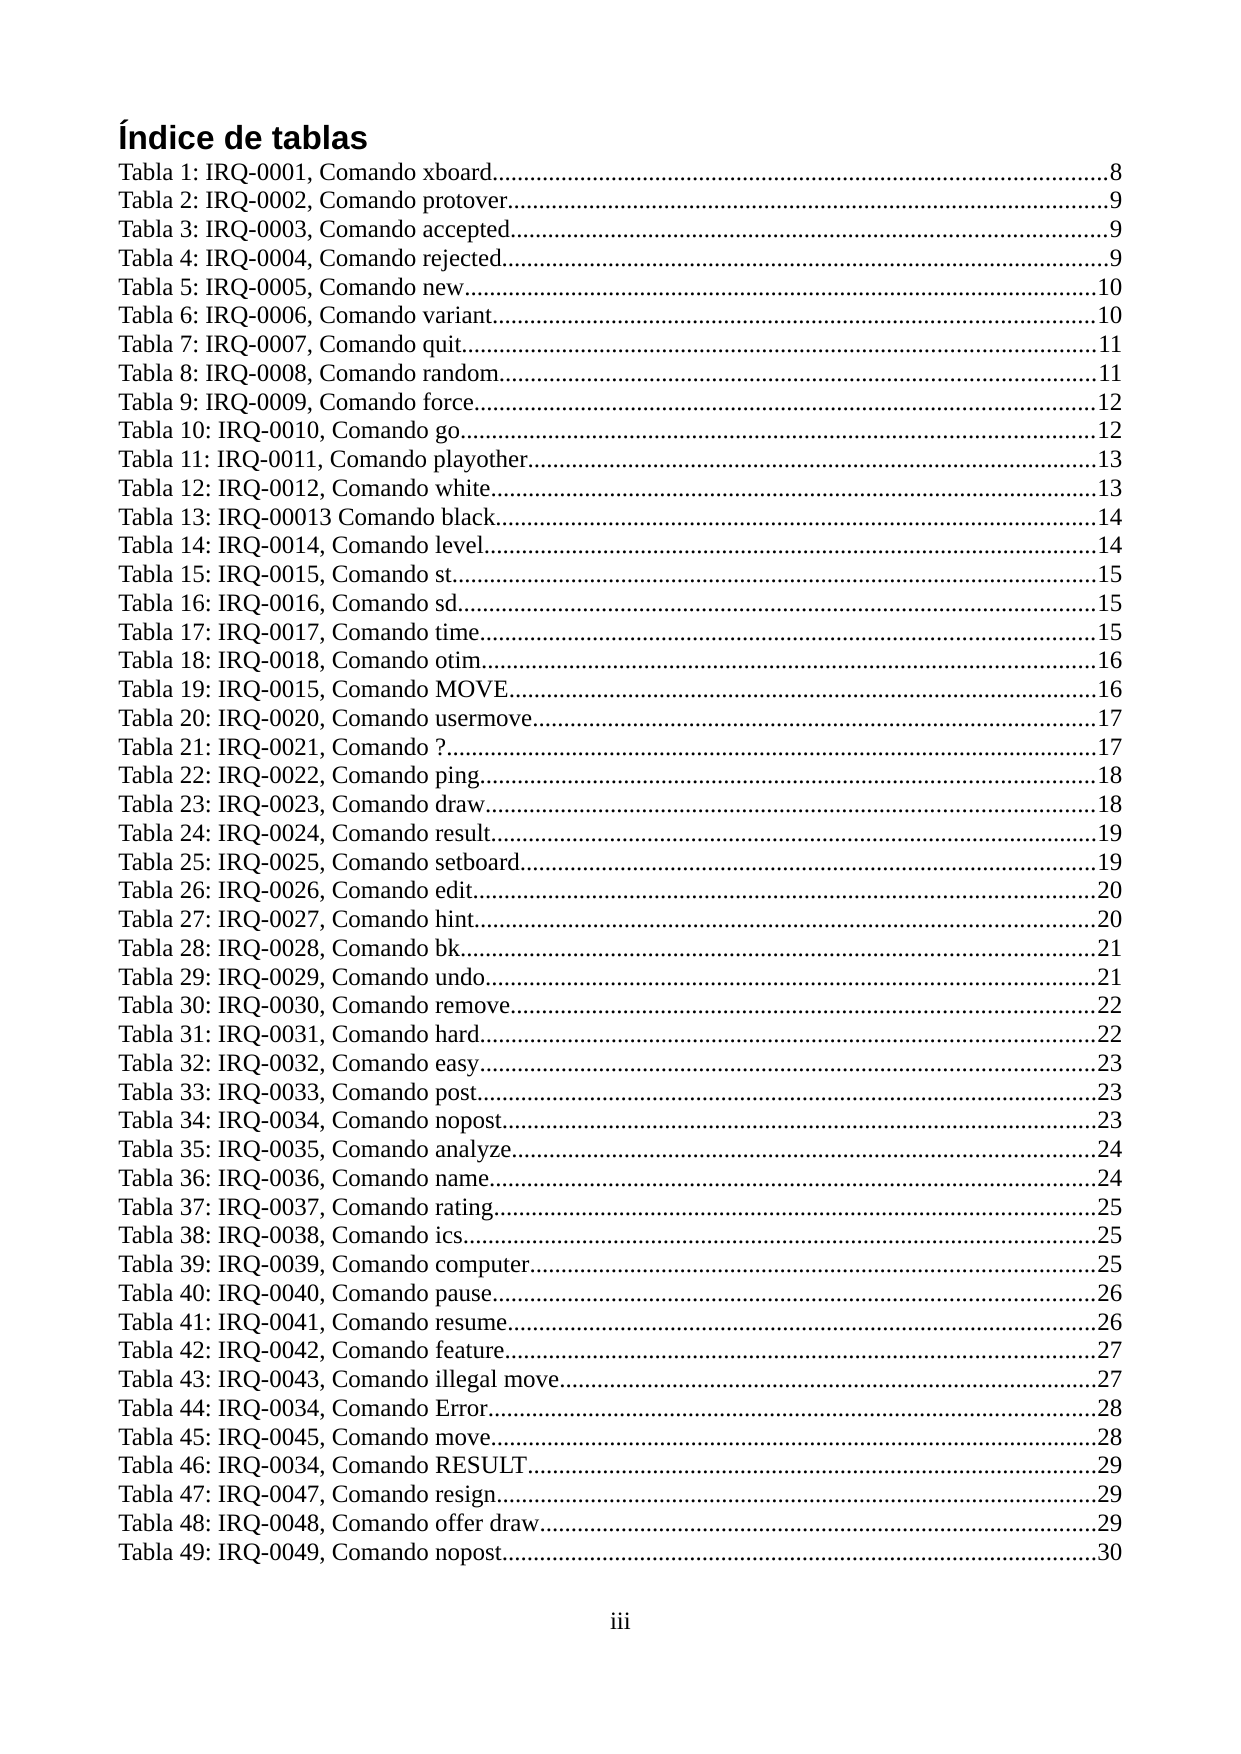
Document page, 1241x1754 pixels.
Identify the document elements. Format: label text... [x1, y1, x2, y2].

text Tabla 3: IRQ-0003, Comando accepted 9 [118, 214, 1122, 243]
text Tabla 42: IRQ-0042, Comando feature 27 [118, 1335, 1122, 1364]
text Tabla 23: IRQ-0023, Comando draw 18 [118, 789, 1122, 818]
text Tabla 9: IRQ-0009, Comando force 12 [118, 387, 1122, 415]
text Tabla 16: IRQ-0016, Comando sd 15 [118, 588, 1122, 617]
text Tabla 17: IRQ-0017, Comando time 15 [118, 617, 1122, 645]
text Tabla 43: IRQ-0043, Comando illegal move 27 [118, 1364, 1122, 1393]
text Tabla 35: IRQ-0035, Comando analyze 24 [118, 1134, 1122, 1163]
text Tabla 12: IRQ-0012, Comando white 13 [118, 473, 1122, 502]
text Tabla 2: IRQ-0002, Comando protover 9 [118, 185, 1122, 214]
text Tabla 7: IRQ-0007, Comando quit 11 [118, 329, 1122, 358]
text Tabla 19: IRQ-0015, Comando MOVE 16 [118, 674, 1122, 703]
text Tabla 22: IRQ-0022, Comando ping 18 [118, 760, 1122, 789]
text Tabla 5: IRQ-0005, Comando new 10 [118, 272, 1122, 300]
text Tabla 29: IRQ-0029, Comando undo 21 [118, 962, 1122, 990]
text Tabla 47: IRQ-0047, Comando resign 29 [118, 1479, 1122, 1508]
text Tabla 27: IRQ-0027, Comando hint 20 [118, 904, 1122, 933]
text Tabla 37: IRQ-0037, Comando rating 25 [118, 1192, 1122, 1220]
text Tabla 36: IRQ-0036, Comando name 24 [118, 1163, 1122, 1192]
text Tabla 13: IRQ-00013 Comando black 14 [118, 502, 1122, 530]
text Tabla 40: IRQ-0040, Comando pause 26 [118, 1278, 1122, 1307]
text Tabla 44: IRQ-0034, Comando Error 28 [118, 1393, 1122, 1422]
text Tabla 15: IRQ-0015, Comando st 15 [118, 559, 1122, 588]
text Tabla 31: IRQ-0031, Comando hard 22 [118, 1019, 1122, 1048]
text Tabla 41: IRQ-0041, Comando resume 26 [118, 1307, 1122, 1335]
text Tabla 24: IRQ-0024, Comando result 19 [118, 818, 1122, 847]
text Tabla 46: IRQ-0034, Comando RESULT 29 [118, 1450, 1122, 1479]
text Tabla 28: IRQ-0028, Comando bk 21 [118, 933, 1122, 962]
subtitle Índice de tablas [118, 118, 1122, 157]
text Tabla 39: IRQ-0039, Comando computer 25 [118, 1249, 1122, 1278]
text Tabla 38: IRQ-0038, Comando ics 25 [118, 1220, 1122, 1249]
text Tabla 33: IRQ-0033, Comando post 23 [118, 1077, 1122, 1105]
text Tabla 18: IRQ-0018, Comando otim 16 [118, 645, 1122, 674]
text Tabla 30: IRQ-0030, Comando remove 22 [118, 990, 1122, 1019]
text Tabla 6: IRQ-0006, Comando variant 10 [118, 300, 1122, 329]
text Tabla 48: IRQ-0048, Comando offer draw 29 [118, 1508, 1122, 1537]
text Tabla 1: IRQ-0001, Comando xboard 8 [118, 157, 1122, 185]
text Tabla 34: IRQ-0034, Comando nopost 23 [118, 1105, 1122, 1134]
text Tabla 4: IRQ-0004, Comando rejected 9 [118, 243, 1122, 272]
text Tabla 21: IRQ-0021, Comando ? 17 [118, 732, 1122, 760]
text Tabla 25: IRQ-0025, Comando setboard 19 [118, 847, 1122, 875]
text Tabla 14: IRQ-0014, Comando level 14 [118, 530, 1122, 559]
text Tabla 20: IRQ-0020, Comando usermove 17 [118, 703, 1122, 732]
text Tabla 32: IRQ-0032, Comando easy 23 [118, 1048, 1122, 1077]
text Tabla 45: IRQ-0045, Comando move 28 [118, 1422, 1122, 1450]
text Tabla 11: IRQ-0011, Comando playother 13 [118, 444, 1122, 473]
text Tabla 49: IRQ-0049, Comando nopost 30 [118, 1537, 1122, 1565]
text Tabla 8: IRQ-0008, Comando random 11 [118, 358, 1122, 387]
text Tabla 10: IRQ-0010, Comando go 12 [118, 415, 1122, 444]
text Tabla 26: IRQ-0026, Comando edit 20 [118, 875, 1122, 904]
